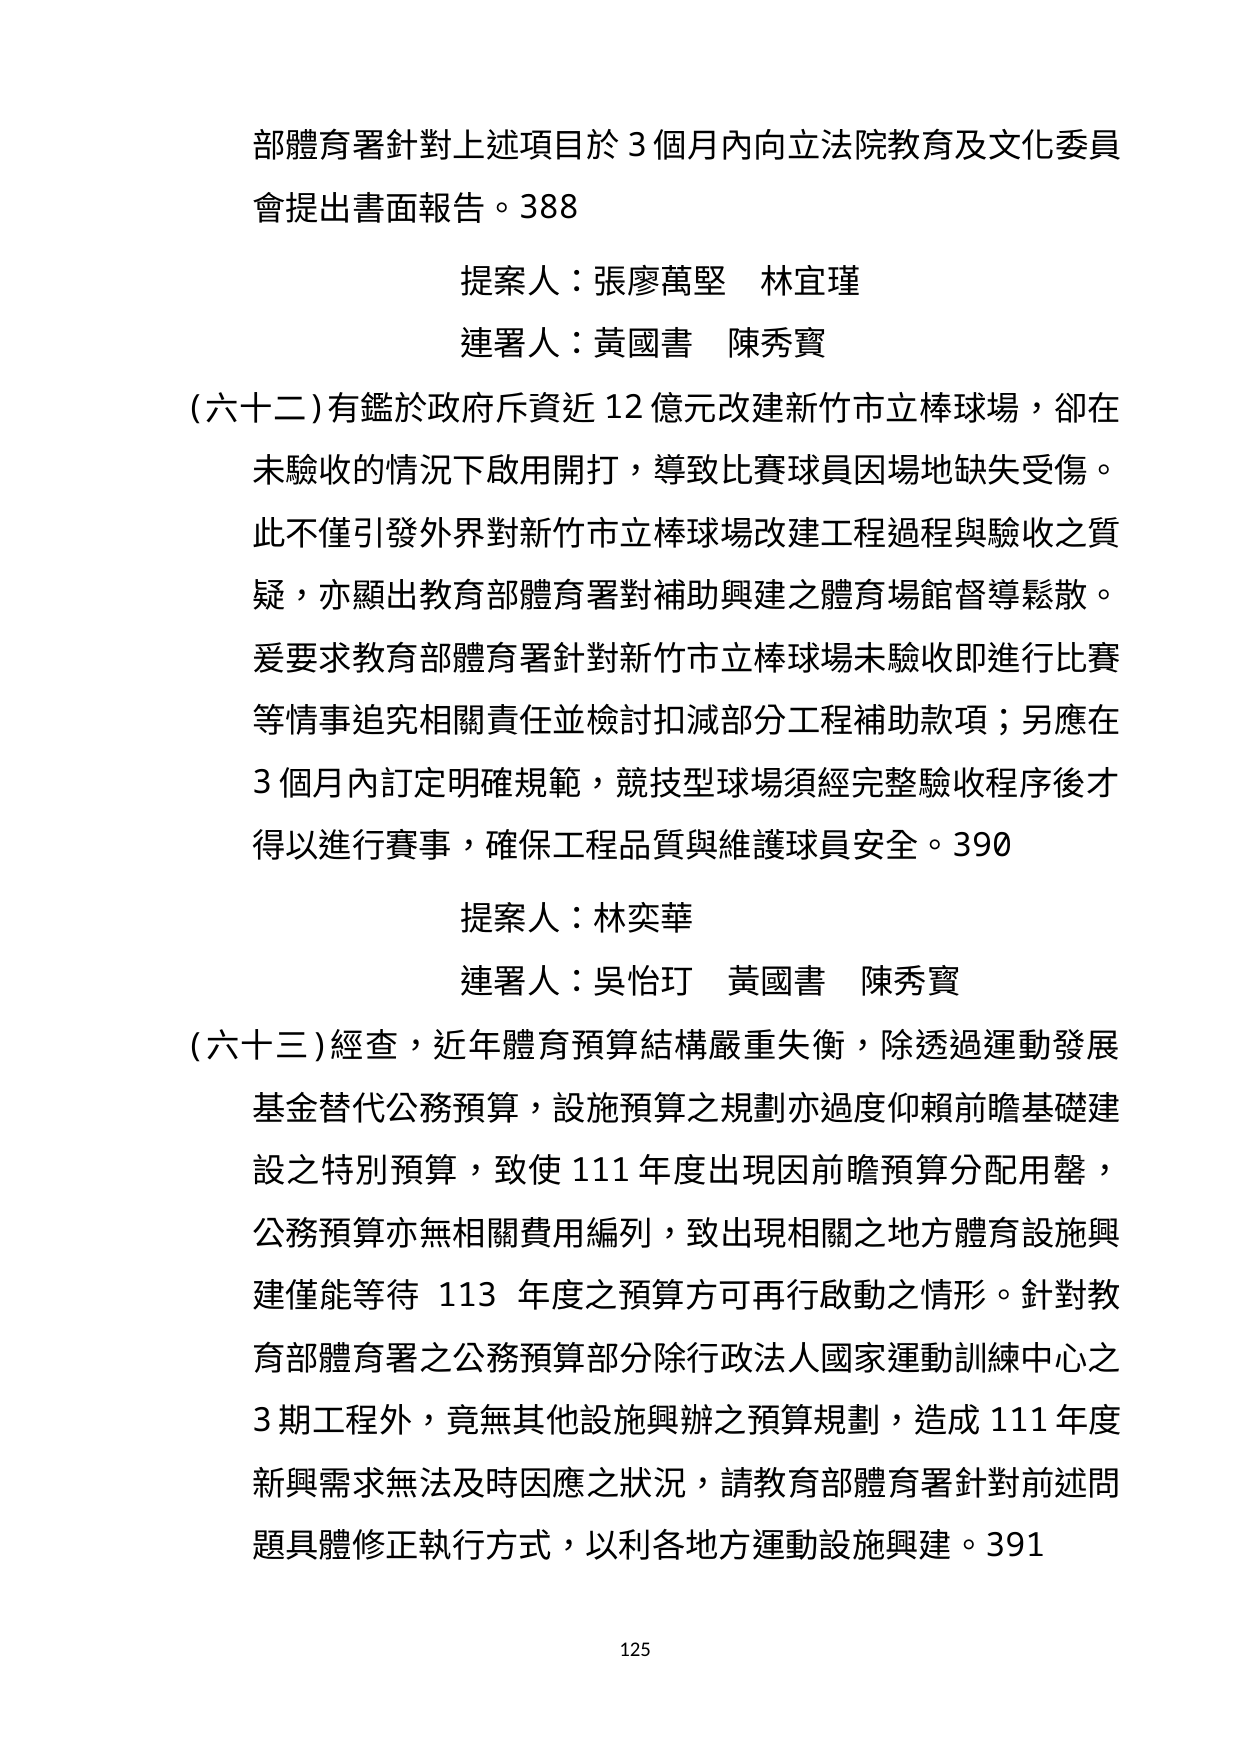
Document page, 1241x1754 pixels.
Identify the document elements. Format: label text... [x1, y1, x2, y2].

text 提案人：林奕華 [460, 875, 1122, 937]
text 部體育署針對上述項目於3個月內向立法院教育及文化委員會提出書面報告。388 [185, 112, 1122, 237]
text 提案人：張廖萬堅 林宜瑾 [460, 237, 1122, 300]
text (六十二)有鑑於政府斥資近12億元改建新竹市立棒球場，卻在未驗收的情況下啟用開打，導致比賽球員因場地缺失受傷。此不僅引發外界對新竹市立棒球場改建工程過程與驗收之質疑，亦顯出教育部體育署對補助興建之體育場館督導鬆散。爰要求教育部體育署針對新竹市立棒球場未驗收即進行比賽等情事追究相關責任並檢討扣減部分工程補助款項；另應在3個月內訂定明確規範，競技型球場須經完整驗收程序後才得以進行賽事，確保工程品質與維護球員安全。390 [185, 375, 1122, 875]
text (六十三)經查，近年體育預算結構嚴重失衡，除透過運動發展基金替代公務預算，設施預算之規劃亦過度仰賴前瞻基礎建設之特別預算，致使111年度出現因前瞻預算分配用罄，公務預算亦無相關費用編列，致出現相關之地方體育設施興建僅能等待 113 年度之預算方可再行啟動之情形。針對教育部體育署之公務預算部分除行政法人國家運動訓練中心之3期工程外，竟無其他設施興辦之預算規劃，造成111年度新興需求無法及時因應之狀況，請教育部體育署針對前述問題具體修正執行方式，以利各地方運動設施興建。391 [185, 1012, 1122, 1575]
text 連署人：黃國書 陳秀寳 [460, 300, 1122, 362]
text 連署人：吳怡玎 黃國書 陳秀寳 [460, 937, 1122, 1000]
